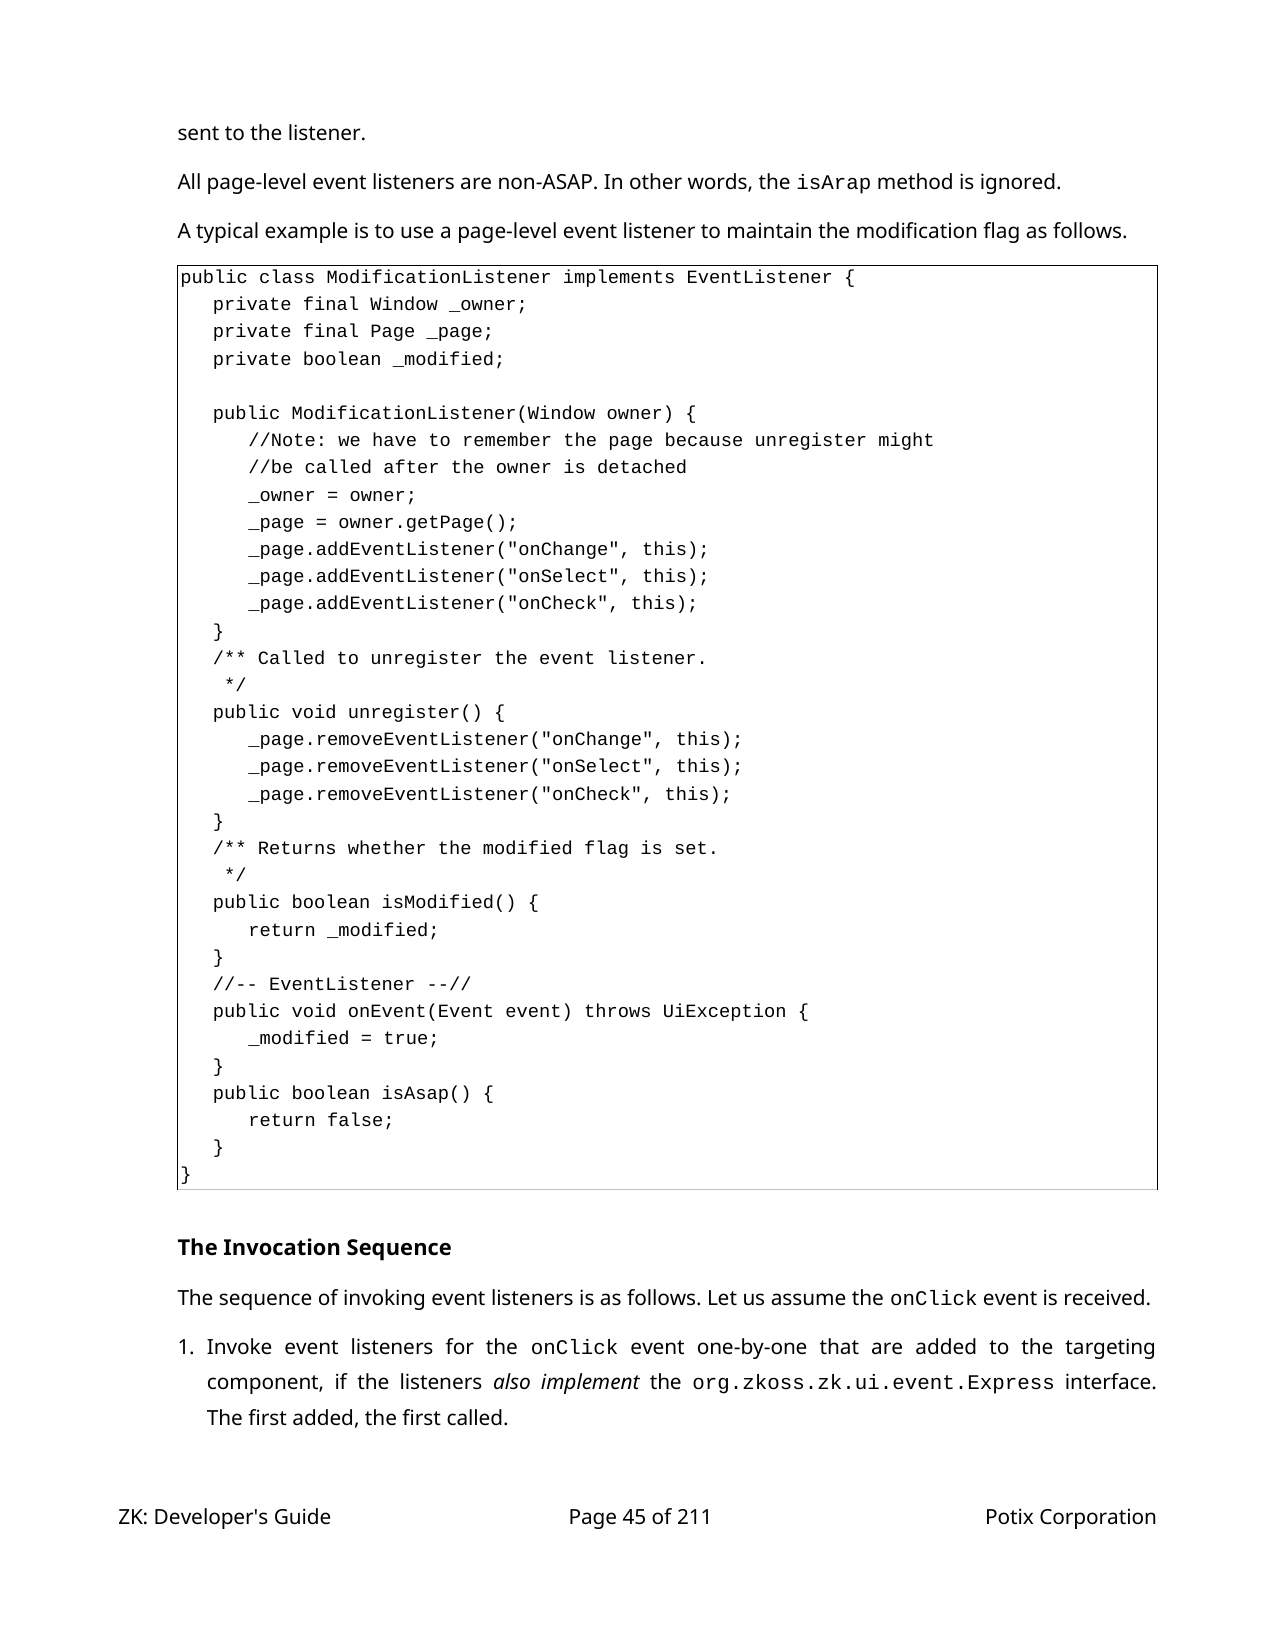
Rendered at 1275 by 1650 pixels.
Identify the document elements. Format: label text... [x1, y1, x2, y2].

text //Note: we have to remember the page because unregister might [178, 428, 1157, 452]
text A typical example is to use a page-level event listener to maintain the modification flag as follows. [177, 216, 1157, 244]
text } [178, 1053, 1157, 1078]
text All page-level event listeners are non-ASAP. In other words, the isArap method is ignored. [177, 167, 1157, 196]
text private boolean _modified; [178, 347, 1157, 371]
subtitle The Invocation Sequence [177, 1232, 1157, 1262]
text //be called after the owner is detached [178, 455, 1157, 479]
text //-- EventListener --// [178, 972, 1157, 996]
text private final Page _page; [178, 319, 1157, 344]
text */ [178, 673, 1157, 697]
text } [178, 1162, 1157, 1189]
text return _modified; [178, 917, 1157, 942]
text public ModificationListener(Window owner) { [178, 401, 1157, 425]
text } [178, 1135, 1157, 1159]
text private final Window _owner; [178, 292, 1157, 316]
text The sequence of invoking event listeners is as follows. Let us assume the onClick event is received. [177, 1283, 1157, 1311]
text _page = owner.getPage(); [178, 510, 1157, 534]
list Invoke event listeners for the onClick event one-by-one that are added to the targeting component, if the listeners also implement the org.zkoss.zk.ui.event.Express interface. The first added, the first called. [177, 1332, 1157, 1431]
text public boolean isAsap() { [178, 1081, 1157, 1105]
text _page.removeEventListener("onCheck", this); [178, 782, 1157, 806]
text public void onEvent(Event event) throws UiException { [178, 999, 1157, 1023]
text _page.addEventListener("onCheck", this); [178, 591, 1157, 616]
text public void unregister() { [178, 700, 1157, 724]
text public boolean isModified() { [178, 890, 1157, 914]
text _page.addEventListener("onChange", this); [178, 537, 1157, 561]
text /** Returns whether the modified flag is set. [178, 836, 1157, 860]
text _page.removeEventListener("onSelect", this); [178, 754, 1157, 779]
text _page.removeEventListener("onChange", this); [178, 727, 1157, 751]
text return false; [178, 1108, 1157, 1132]
text public class ModificationListener implements EventListener { [178, 266, 1157, 289]
text */ [178, 863, 1157, 887]
text } [178, 945, 1157, 969]
text } [178, 809, 1157, 833]
text _modified = true; [178, 1026, 1157, 1051]
text _owner = owner; [178, 482, 1157, 507]
text sent to the listener. [177, 118, 1157, 146]
text } [178, 618, 1157, 643]
text _page.addEventListener("onSelect", this); [178, 564, 1157, 588]
text /** Called to unregister the event listener. [178, 646, 1157, 670]
